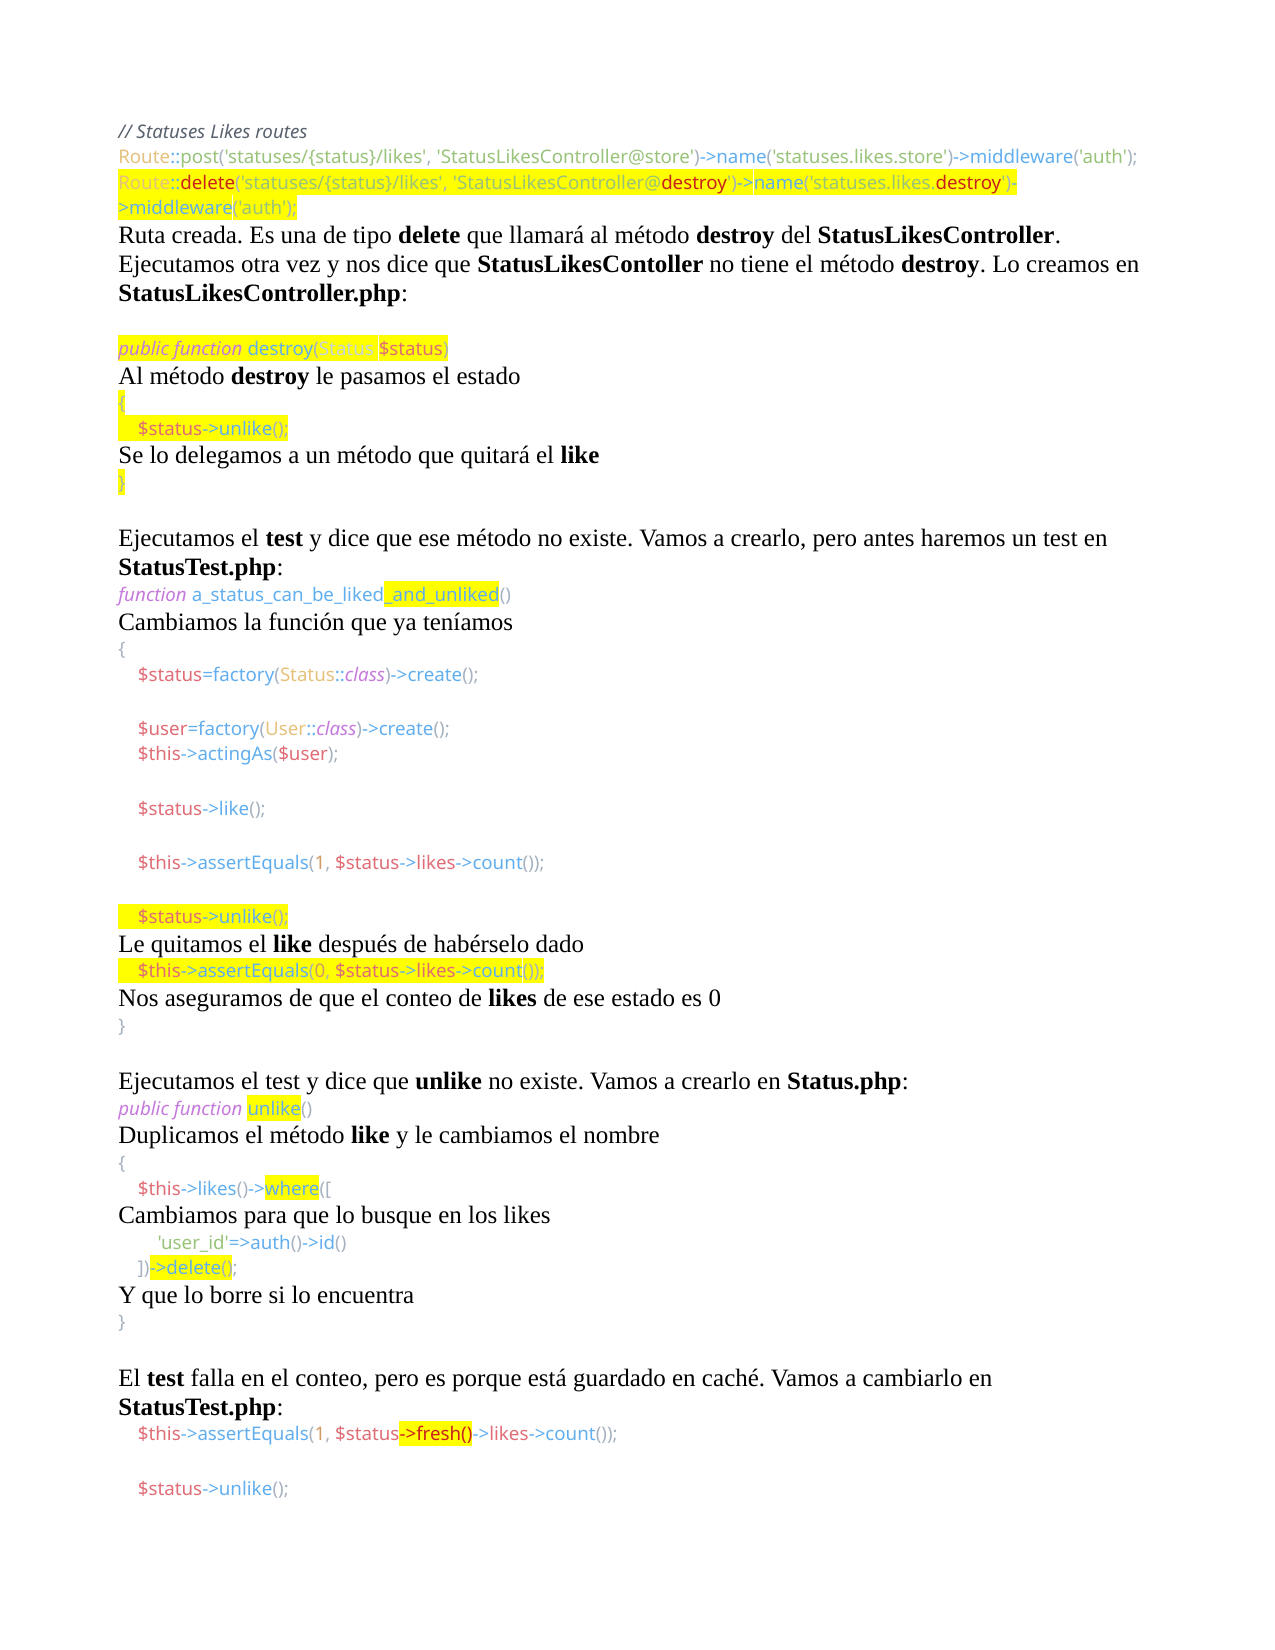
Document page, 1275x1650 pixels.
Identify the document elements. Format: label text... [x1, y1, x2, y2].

text // Statuses Likes routes Route::post('statuses/{status}/likes', 'StatusLikesController@store')->name('statuses.likes.store')->middleware('auth'); Route::delete('statuses/{status}/likes', 'StatusLikesController@destroy')->name('statuses.likes.destroy')->middleware('auth'); Ruta creada. Es una de tipo delete que llamará al método destroy del StatusLikesController. [118, 118, 1157, 249]
text } [118, 469, 1157, 495]
text Duplicamos el método like y le cambiamos el nombre { $this->likes()->where([ [118, 1121, 1157, 1200]
text Ejecutamos otra vez y nos dice que StatusLikesContoller no tiene el método destroy. Lo creamos en StatusLikesController.php: [118, 249, 1157, 306]
text function a_status_can_be_liked_and_unliked() [118, 581, 1157, 607]
text Y que lo borre si lo encuentra } [118, 1280, 1157, 1334]
text $this->assertEquals(1, $status->fresh()->likes->count()); $status->unlike(); [118, 1421, 1157, 1529]
text Cambiamos para que lo busque en los likes 'user_id'=>auth()->id() ])->delete(); [118, 1200, 1157, 1280]
text Cambiamos la función que ya teníamos { $status=factory(Status::class)->create(); $user=factory(User::class)->create(); $this->actingAs($user); $status->like(); $this->assertEquals(1, $status->likes->count()); $status->unlike(); Le quitamos el like después de habérselo dado [118, 607, 1157, 958]
text public function destroy(Status $status) Al método destroy le pasamos el estado [118, 306, 1157, 389]
text } [118, 1012, 1157, 1037]
text $this->assertEquals(0, $status->likes->count()); Nos aseguramos de que el conteo de likes de ese estado es 0 [118, 958, 1157, 1012]
text public function unlike() [118, 1095, 1157, 1121]
text Ejecutamos el test y dice que ese método no existe. Vamos a crearlo, pero antes haremos un test en StatusTest.php: [118, 523, 1157, 581]
text Ejecutamos el test y dice que unlike no existe. Vamos a crearlo en Status.php: [118, 1066, 1157, 1095]
text El test falla en el conteo, pero es porque está guardado en caché. Vamos a cambiarlo en StatusTest.php: [118, 1363, 1157, 1421]
text { $status->unlike(); Se lo delegamos a un método que quitará el like [118, 389, 1157, 469]
